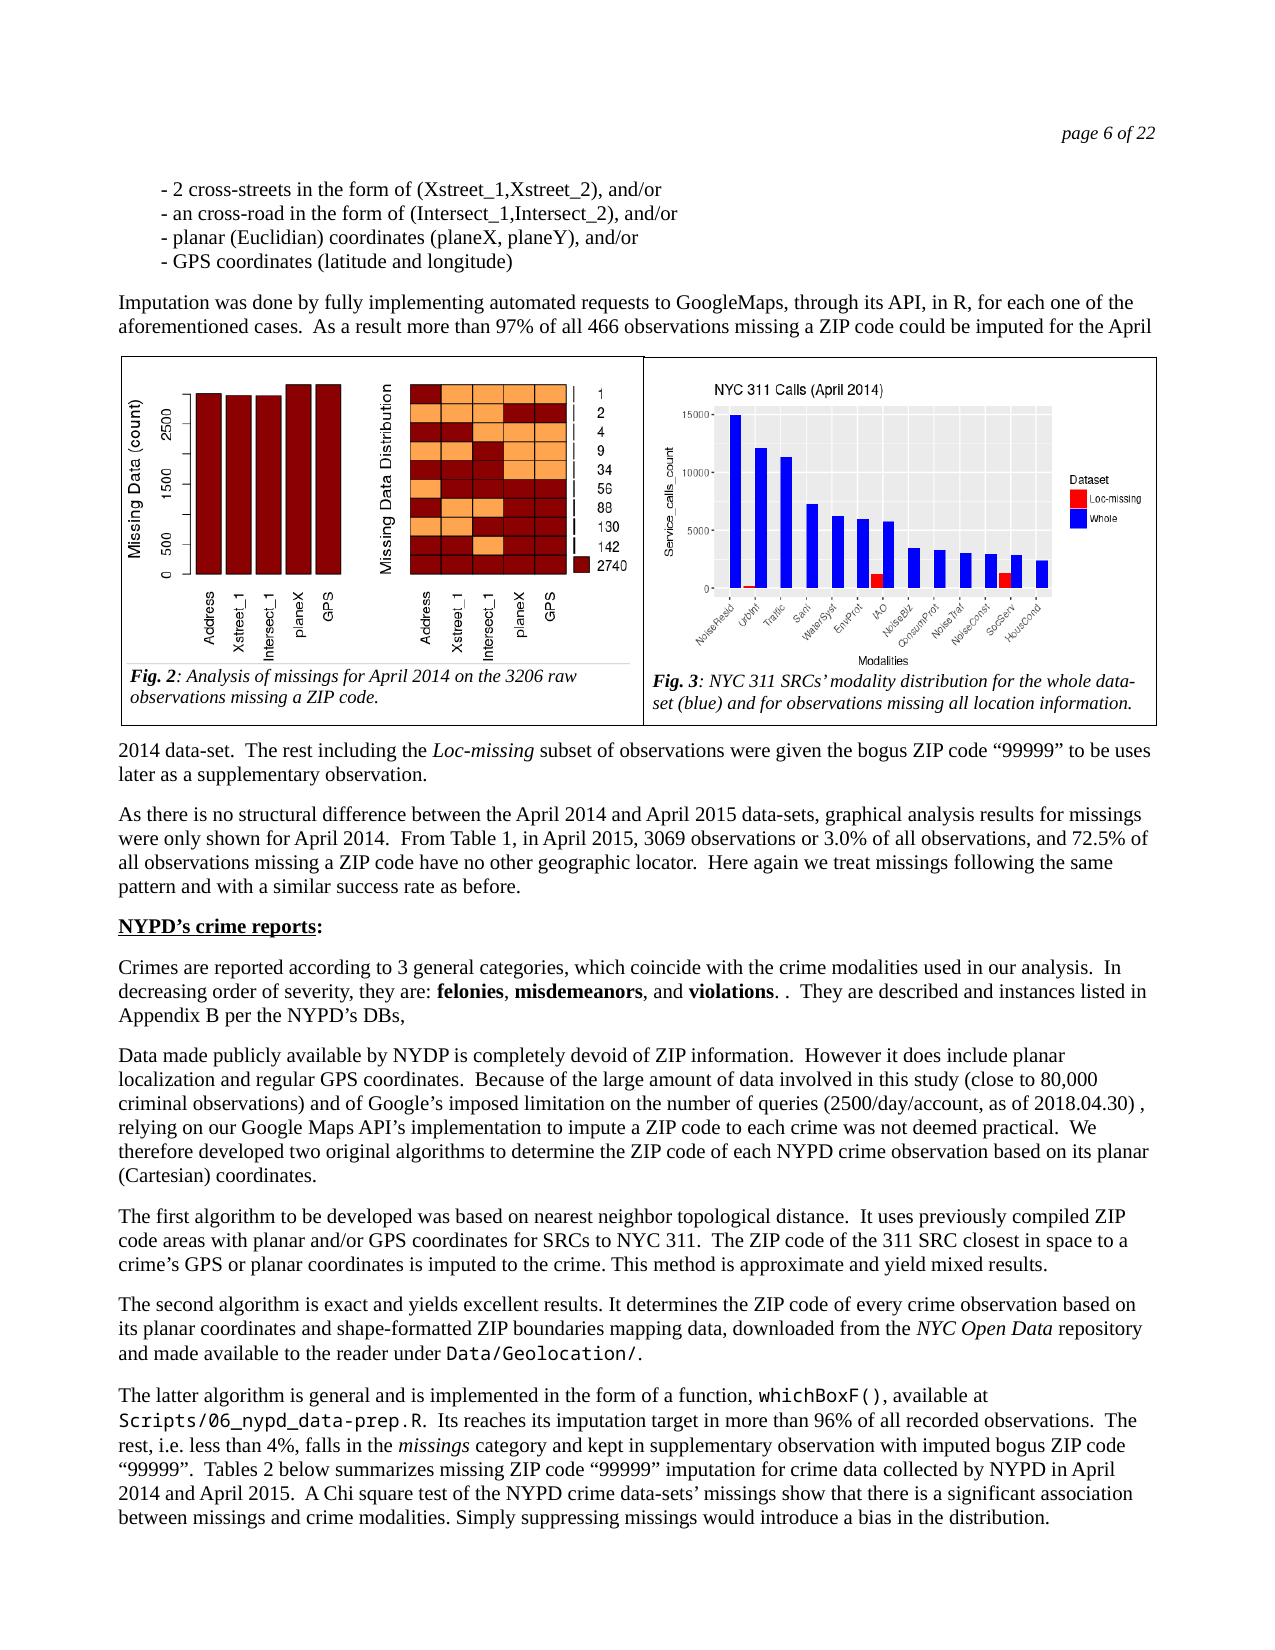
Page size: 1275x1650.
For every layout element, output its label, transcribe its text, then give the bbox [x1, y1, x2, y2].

picture [661, 380, 1147, 671]
text Crimes are reported according to 3 general categories, which coincide with the crime modalities used in our analysis. In decreasing order of severity, they are: felonies, misdemeanors, and violations. . They are described and instances listed in Appendix B per the NYPD’s DBs, [118, 955, 1157, 1027]
text As there is no structural difference between the April 2014 and April 2015 data-sets, graphical analysis results for missings were only shown for April 2014. From Table 1, in April 2015, 3069 observations or 3.0% of all observations, and 72.5% of all observations missing a ZIP code have no other geographic locator. Here again we treat missings following the same pattern and with a similar success rate as before. [118, 802, 1157, 898]
text The latter algorithm is general and is implemented in the form of a function, whichBoxF(), available at Scripts/06_nypd_data-prep.R. Its reaches its imputation target in more than 96% of all recorded observations. The rest, i.e. less than 4%, falls in the missings category and kept in supplementary observation with imputed bogus ZIP code “99999”. Tables 2 below summarizes missing ZIP code “99999” imputation for crime data collected by NYPD in April 2014 and April 2015. A Chi square test of the NYPD crime data-sets’ missings show that there is a significant association between missings and crime modalities. Simply suppressing missings would introduce a bias in the distribution. [118, 1382, 1157, 1529]
text Imputation was done by fully implementing automated requests to GoogleMaps, through its API, in R, for each one of the aforementioned cases. As a result more than 97% of all 466 observations missing a ZIP code could be imputed for the April 2014 data-set. The rest including the Loc-missing subset of observations were given the bogus ZIP code “99999” to be uses later as a supplementary observation. [118, 289, 1157, 786]
text Data made publicly available by NYDP is completely devoid of ZIP information. However it does include planar localization and regular GPS coordinates. Because of the large amount of data involved in this study (close to 80,000 criminal observations) and of Google’s imposed limitation on the number of queries (2500/day/account, as of 2018.04.30) , relying on our Google Maps API’s implementation to impute a ZIP code to each crime was not deemed practical. We therefore developed two original algorithms to determine the ZIP code of each NYPD crime observation based on its planar (Cartesian) coordinates. [118, 1043, 1157, 1187]
text - 2 cross-streets in the form of (Xstreet_1,Xstreet_2), and/or - an cross-road in the form of (Intersect_1,Intersect_2), and/or - planar (Euclidian) coordinates (planeX, planeY), and/or - GPS coordinates (latitude and longitude) [118, 177, 1157, 273]
text The second algorithm is exact and yields excellent results. It determines the ZIP code of every crime observation based on its planar coordinates and shape-formatted ZIP boundaries mapping data, downloaded from the NYC Open Data repository and made available to the reader under Data/Geolocation/. [118, 1292, 1157, 1366]
picture [126, 377, 631, 665]
text Fig. 2: Analysis of missings for April 2014 on the 3206 raw observations missing a ZIP code. [130, 365, 635, 708]
text NYPD’s crime reports: [118, 914, 1157, 938]
text The first algorithm to be developed was based on nearest neighbor topological distance. It uses previously compiled ZIP code areas with planar and/or GPS coordinates for SRCs to NYC 311. The ZIP code of the 311 SRC closest in space to a crime’s GPS or planar coordinates is imputed to the crime. This method is approximate and yield mixed results. [118, 1204, 1157, 1276]
text Fig. 3: NYC 311 SRCs’ modality distribution for the whole data-set (blue) and for observations missing all location information. [652, 366, 1147, 713]
